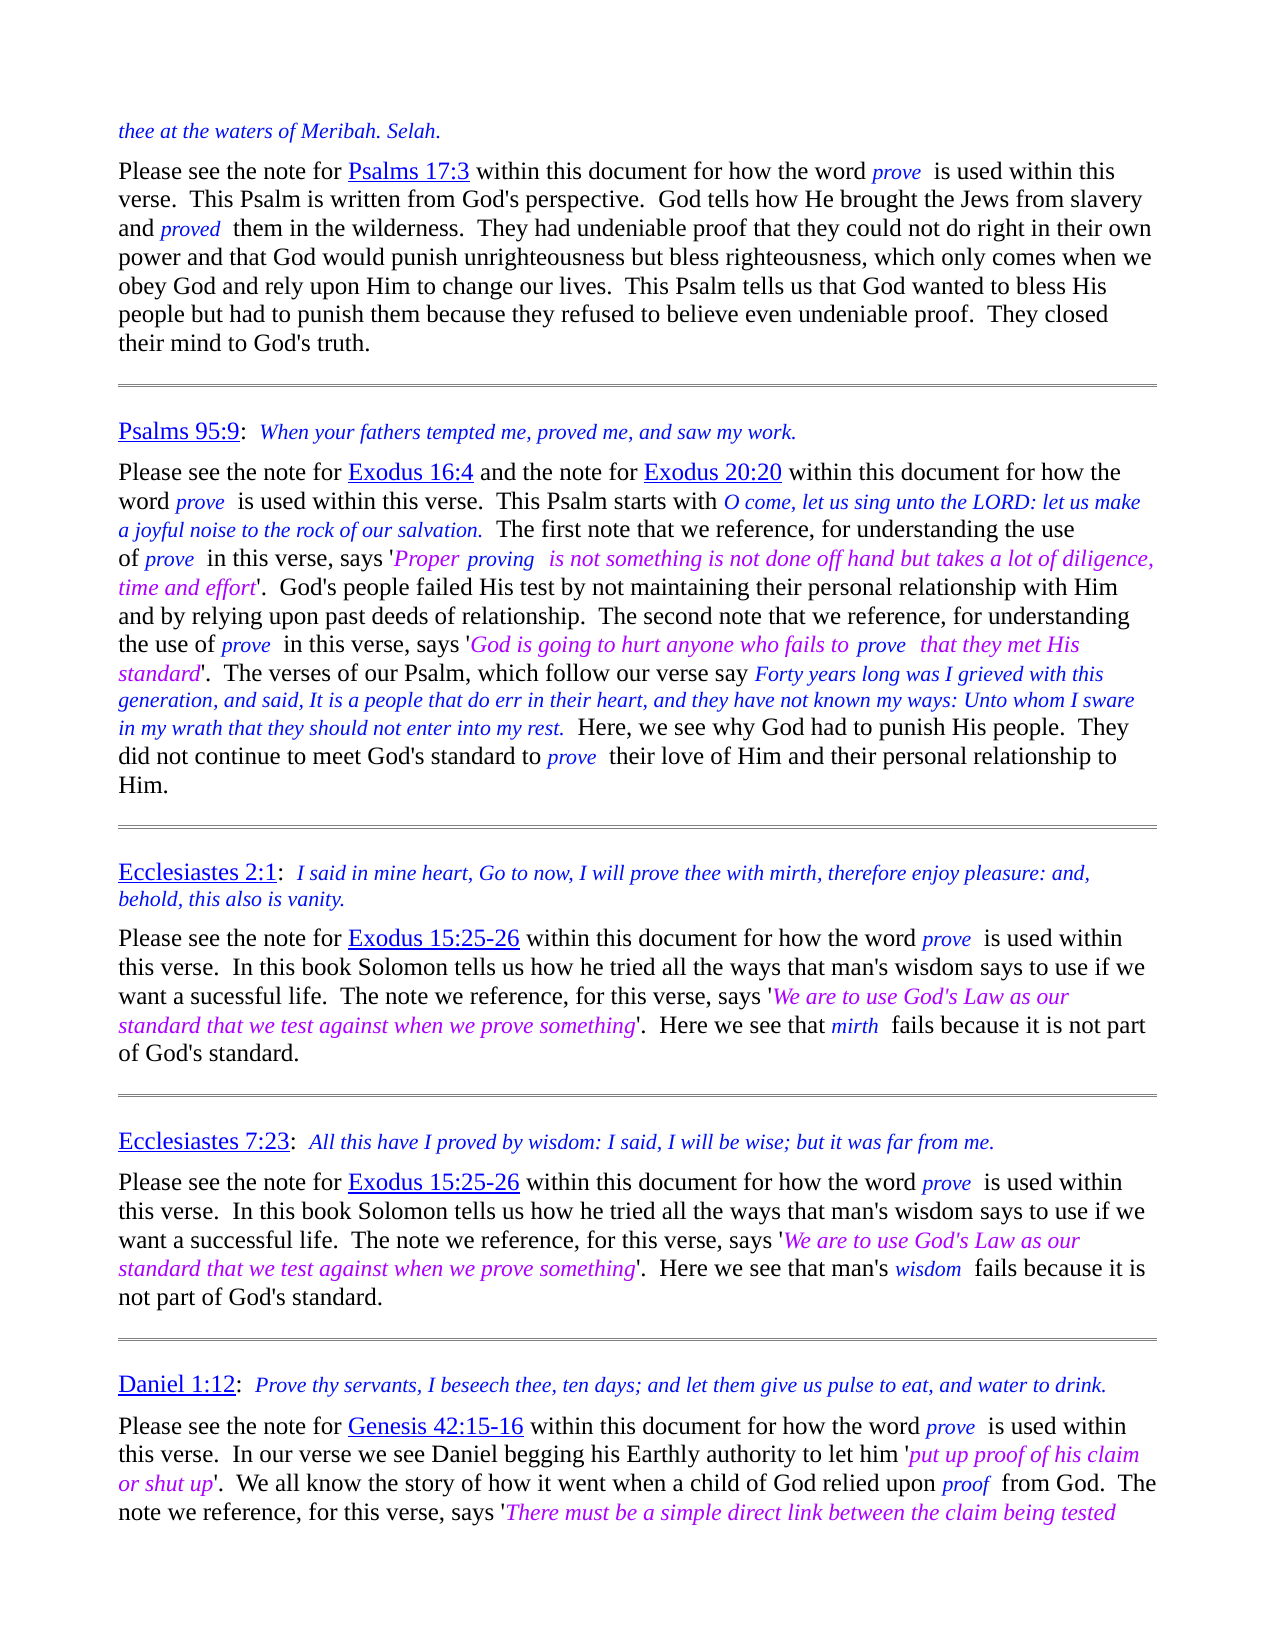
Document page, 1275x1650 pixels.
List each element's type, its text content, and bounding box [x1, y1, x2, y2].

text Please see the note for Exodus 16:4 and the note for Exodus 20:20 within this document for how the word prove is used within this verse. This Psalm starts with O come, let us sing unto the LORD: let us make a joyful noise to the rock of our salvation. The first note that we reference, for understanding the use of prove in this verse, says 'Proper proving is not something is not done off hand but takes a lot of diligence, time and effort'. God's people failed His test by not maintaining their personal relationship with Him and by relying upon past deeds of relationship. The second note that we reference, for understanding the use of prove in this verse, says 'God is going to hurt anyone who fails to prove that they met His standard'. The verses of our Psalm, which follow our verse say Forty years long was I grieved with this generation, and said, It is a people that do err in their heart, and they have not known my ways: Unto whom I sware in my wrath that they should not enter into my rest. Here, we see why God had to punish His people. They did not continue to meet God's standard to prove their love of Him and their personal relationship to Him. [118, 457, 1157, 798]
text Please see the note for Exodus 15:25-26 within this document for how the word prove is used within this verse. In this book Solomon tells us how he tried all the ways that man's wisdom says to use if we want a successful life. The note we reference, for this verse, says 'We are to use God's Law as our standard that we test against when we prove something'. Here we see that man's wisdom fails because it is not part of God's standard. [118, 1167, 1157, 1311]
text Please see the note for Psalms 17:3 within this document for how the word prove is used within this verse. This Psalm is written from God's perspective. God tells how He brought the Jews from slavery and proved them in the wilderness. They had undeniable proof that they could not do right in their own power and that God would punish unrighteousness but bless righteousness, which only comes when we obey God and rely upon Him to change our lives. This Psalm tells us that God wanted to bless His people but had to punish them because they refused to believe even undeniable proof. They closed their mind to God's truth. [118, 156, 1157, 357]
text Daniel 1:12: Prove thy servants, I beseech thee, ten days; and let them give us pulse to eat, and water to drink. [118, 1369, 1157, 1398]
text Please see the note for Genesis 42:15-16 within this document for how the word prove is used within this verse. In our verse we see Daniel begging his Earthly authority to let him 'put up proof of his claim or shut up'. We all know the story of how it went when a child of God relied upon proof from God. The note we reference, for this verse, says 'There must be a simple direct link between the claim being tested [118, 1411, 1157, 1526]
text Ecclesiastes 7:23: All this have I proved by wisdom: I said, I will be wise; but it was far from me. [118, 1126, 1157, 1155]
text Ecclesiastes 2:1: I said in mine heart, Go to now, I will prove thee with mirth, therefore enjoy pleasure: and, behold, this also is vanity. [118, 857, 1157, 911]
text Psalms 95:9: When your fathers tempted me, proved me, and saw my work. [118, 416, 1157, 444]
text Please see the note for Exodus 15:25-26 within this document for how the word prove is used within this verse. In this book Solomon tells us how he tried all the ways that man's wisdom says to use if we want a sucessful life. The note we reference, for this verse, says 'We are to use God's Law as our standard that we test against when we prove something'. Here we see that mirth fails because it is not part of God's standard. [118, 923, 1157, 1067]
text thee at the waters of Meribah. Selah. [118, 118, 1157, 143]
